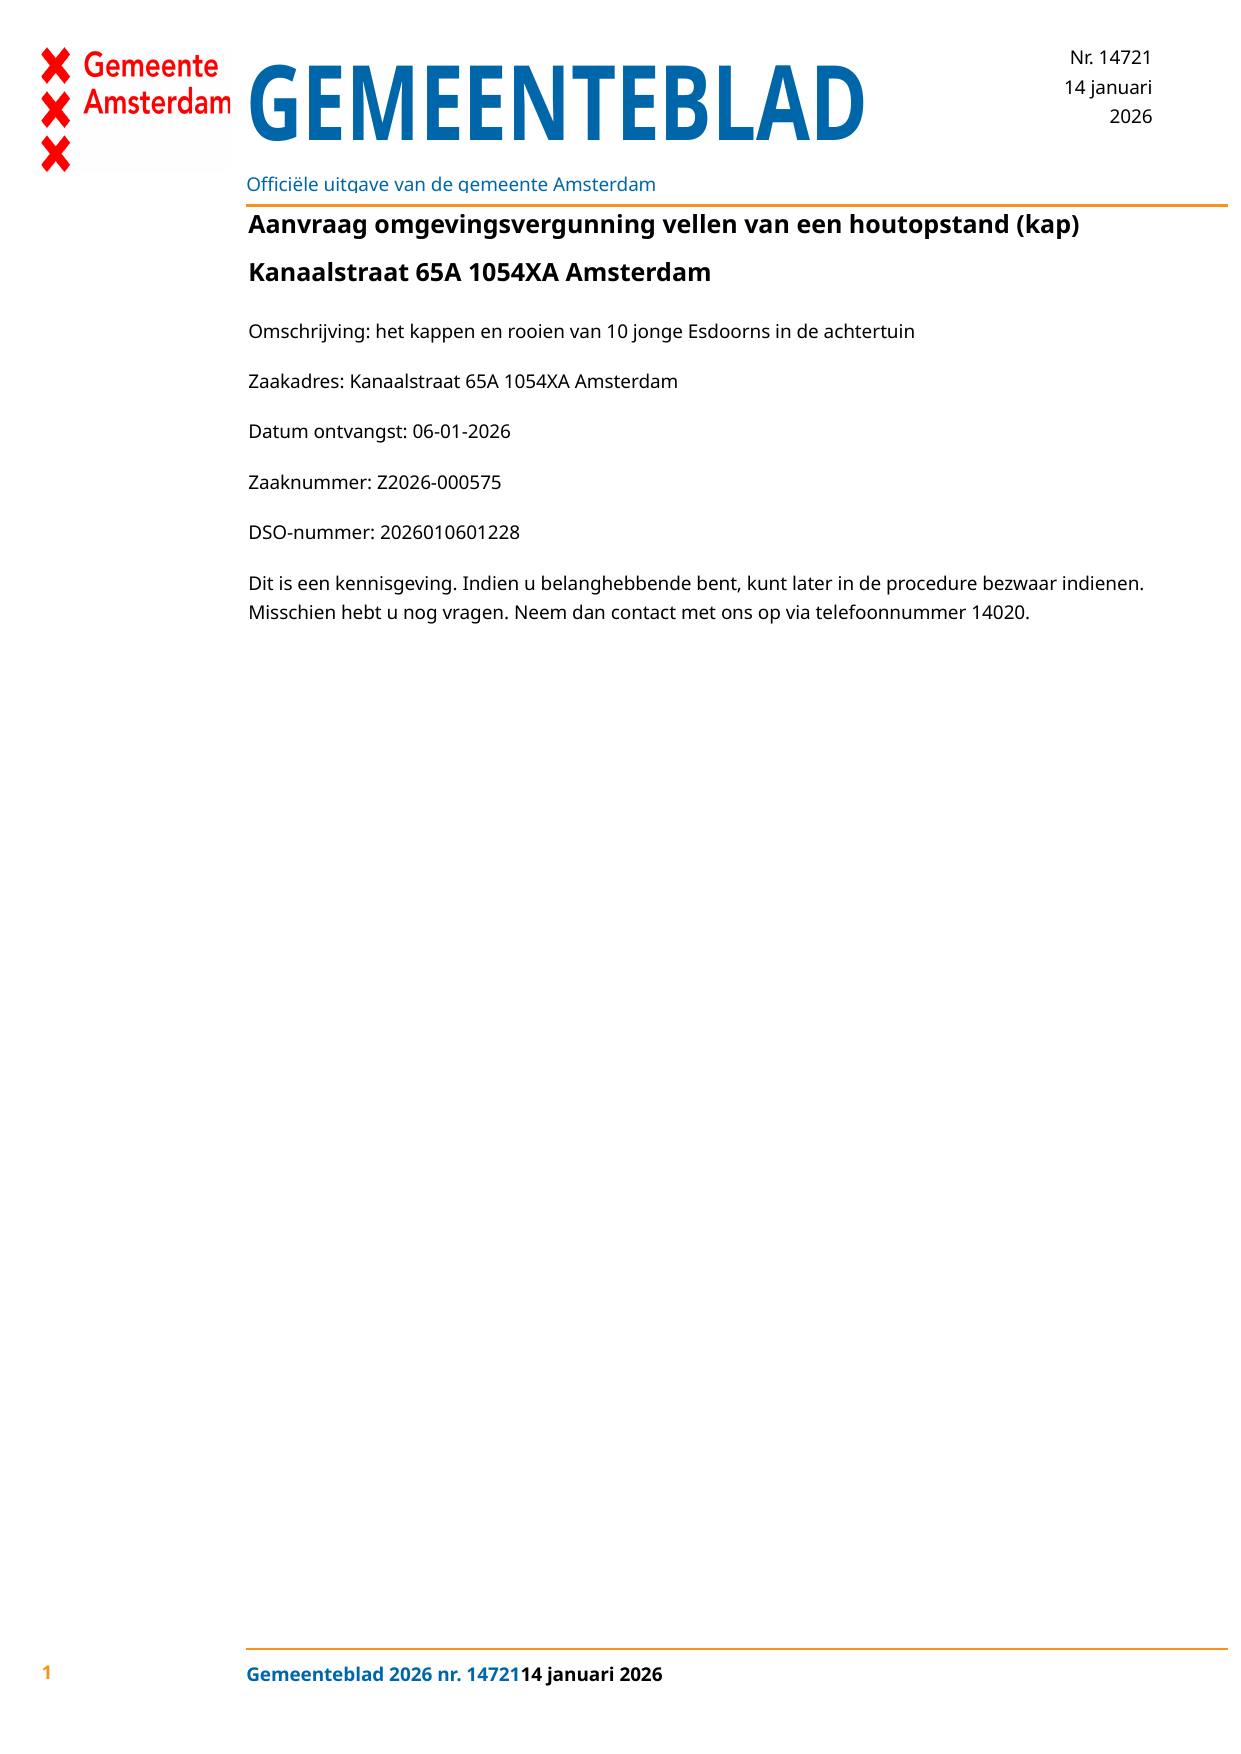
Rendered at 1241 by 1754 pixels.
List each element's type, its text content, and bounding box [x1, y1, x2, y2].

text Aanvraag omgevingsvergunning vellen van een houtopstand (kap) Kanaalstraat 65A 1054XA Amsterdam [248, 207, 1152, 288]
text DSO-nummer: 2026010601228 [248, 519, 1152, 545]
text Datum ontvangst: 06-01-2026 [248, 419, 1152, 444]
text Omschrijving: het kappen en rooien van 10 jonge Esdoorns in de achtertuin [248, 318, 1152, 344]
text Zaaknummer: Z2026-000575 [248, 469, 1152, 495]
picture [41, 47, 231, 172]
text Zaakadres: Kanaalstraat 65A 1054XA Amsterdam [248, 368, 1152, 394]
text Dit is een kennisgeving. Indien u belanghebbende bent, kunt later in de procedure bezwaar indienen. Misschien hebt u nog vragen. Neem dan contact met ons op via telefoonnummer 14020. [248, 570, 1152, 625]
